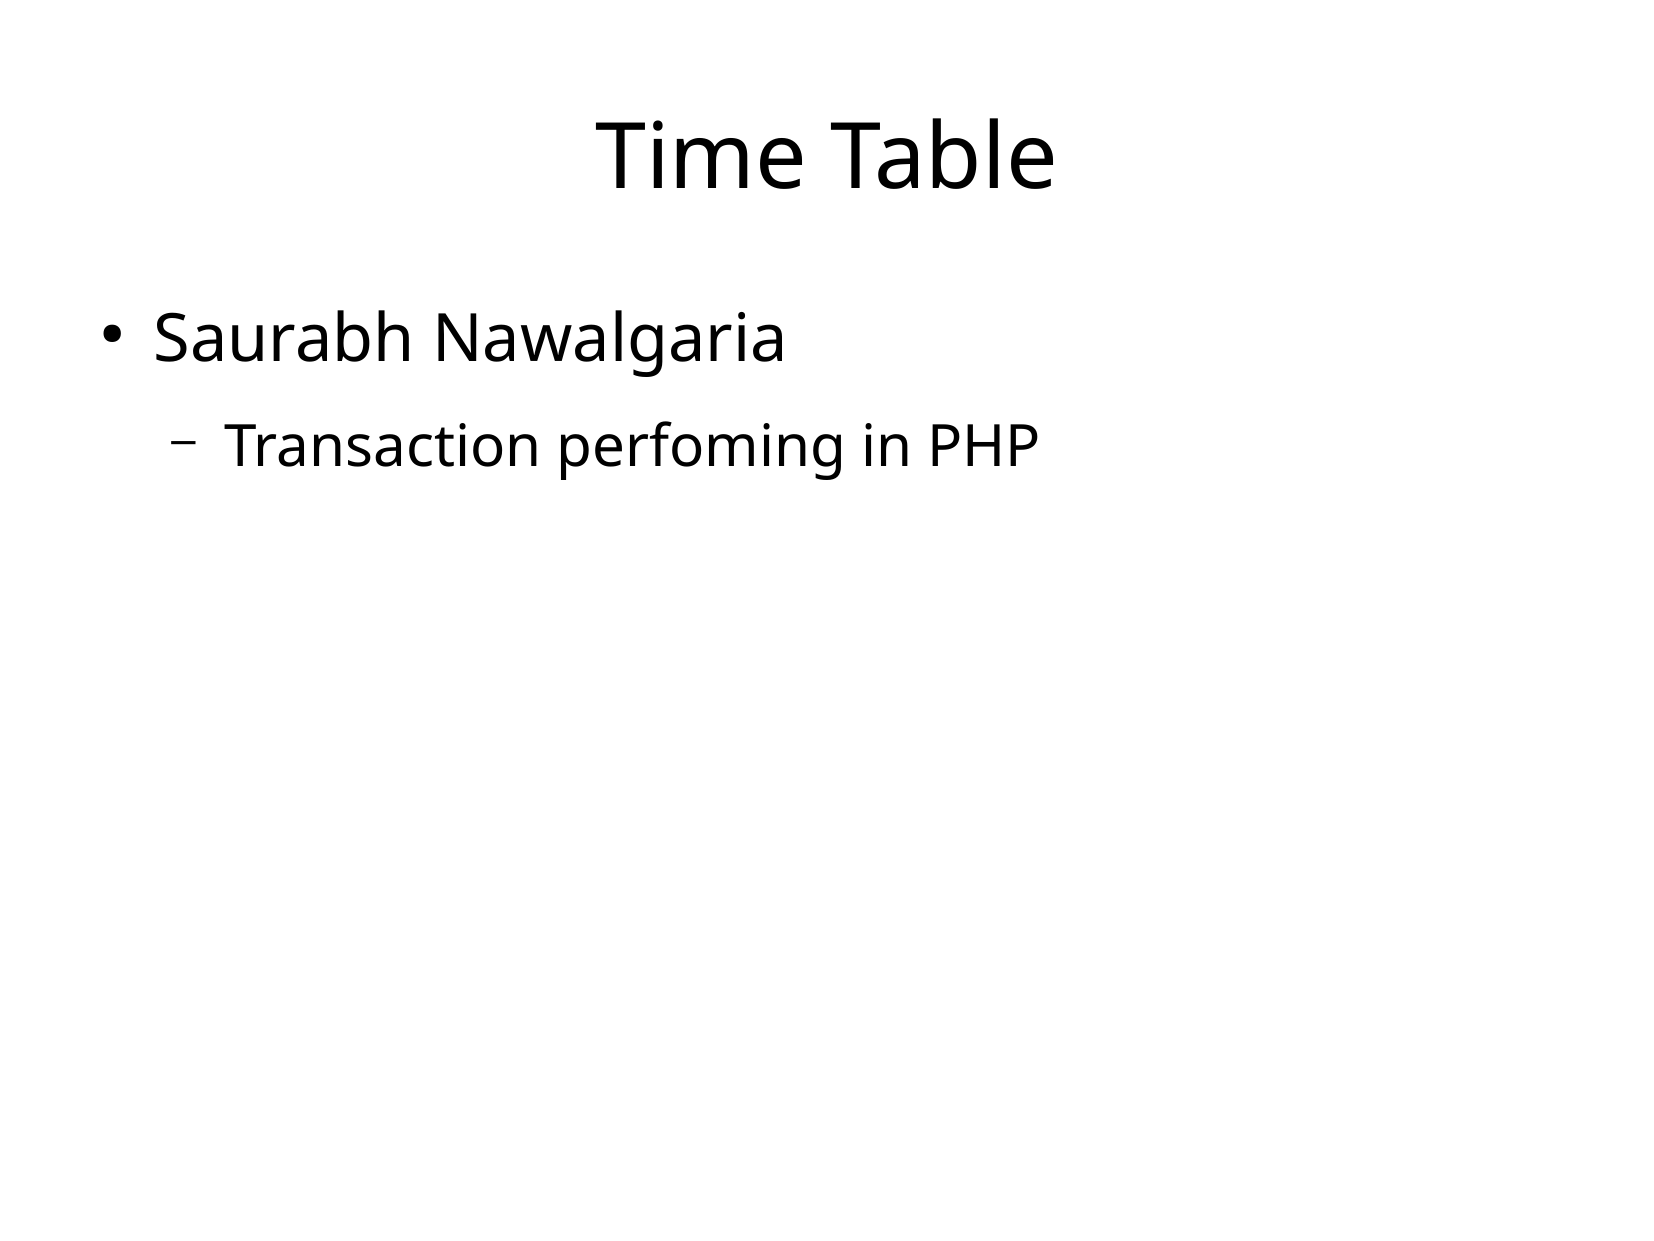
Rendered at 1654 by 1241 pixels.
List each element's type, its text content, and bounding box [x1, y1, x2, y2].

list Saurabh Nawalgaria Transaction perfoming in PHP [82, 290, 1571, 1010]
title Time Table [82, 49, 1571, 257]
